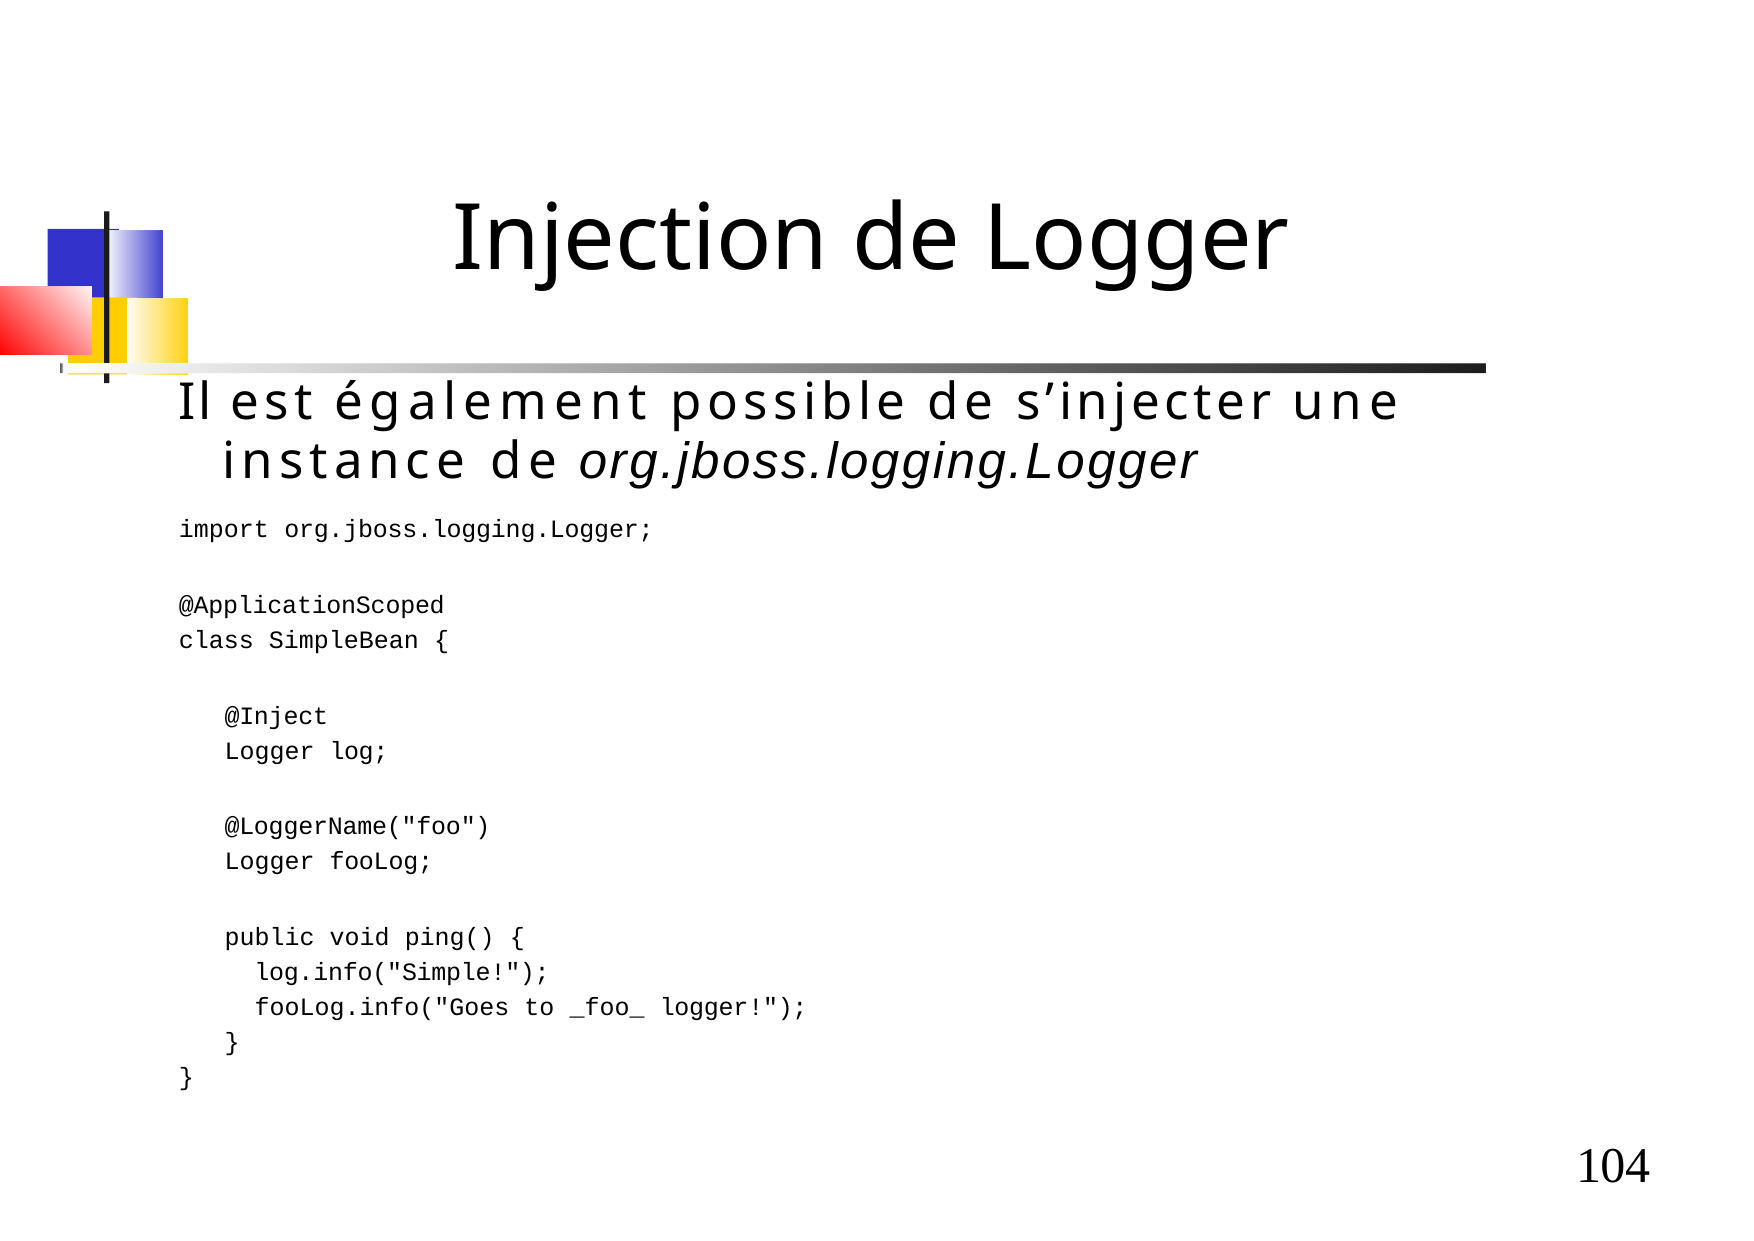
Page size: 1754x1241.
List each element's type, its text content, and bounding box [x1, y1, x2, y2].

slide_number 104 [1569, 1135, 1660, 1241]
picture [0, 285, 92, 355]
text_box Il est également possible de s’injecter une instance de org.jboss.logging.Logger import org.jboss.logging.Logger; @ApplicationScoped class SimpleBean { @Inject Logger log; @LoggerName("foo") Logger fooLog; public void ping() { log.info("Simple!"); fooLog.info("Goes to _foo_ logger!"); } } [176, 364, 1507, 1091]
title Injection de Logger [179, 183, 1564, 393]
picture [60, 229, 179, 384]
